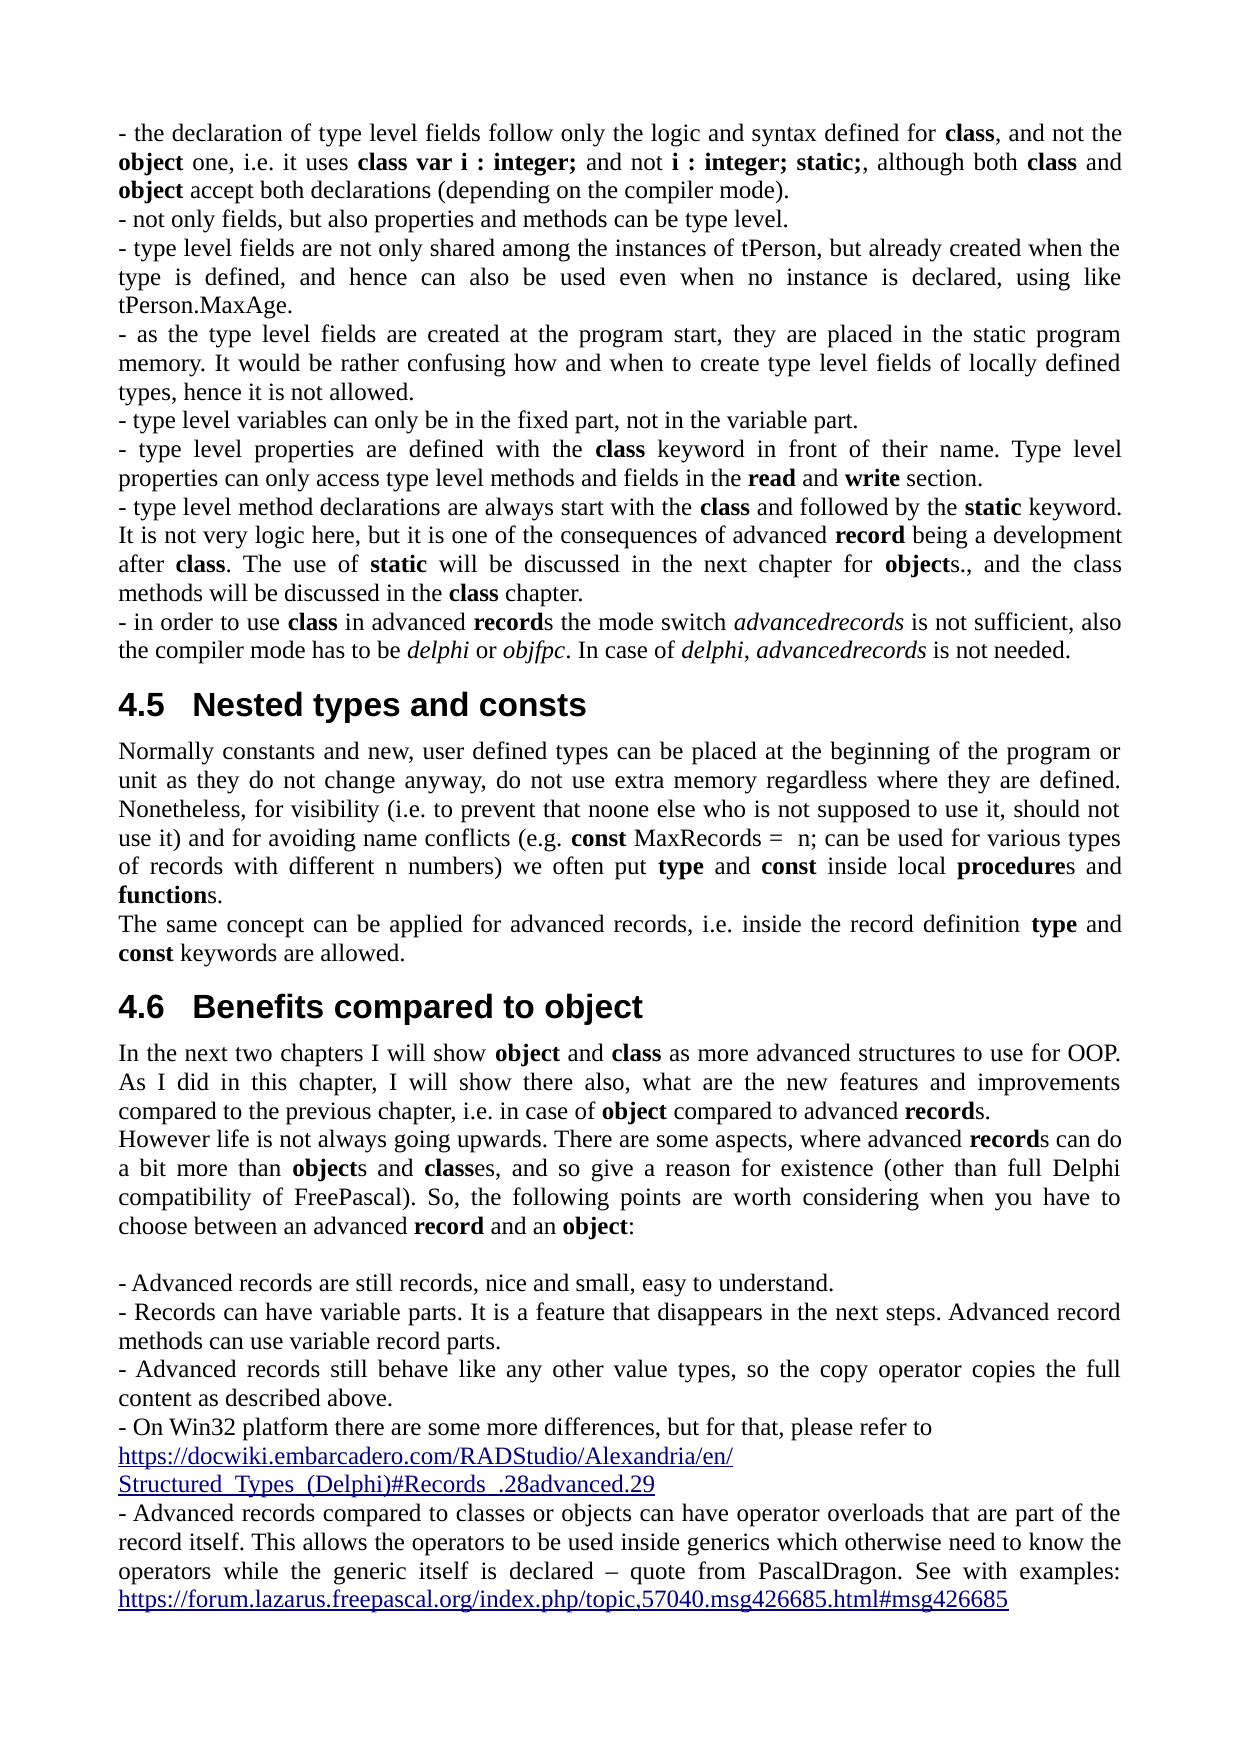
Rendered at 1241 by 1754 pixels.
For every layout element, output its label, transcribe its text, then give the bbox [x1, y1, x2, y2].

text - Advanced records compared to classes or objects can have operator overloads that are part of the record itself. This allows the operators to be used inside generics which otherwise need to know the operators while the generic itself is declared – quote from PascalDragon. See with examples: https://forum.lazarus.freepascal.org/index.php/topic,57040.msg426685.html#msg426685 [118, 1498, 1122, 1613]
text https://docwiki.embarcadero.com/RADStudio/Alexandria/en/Structured_Types_(Delphi)#Records_.28advanced.29 [118, 1441, 1122, 1498]
text - type level properties are defined with the class keyword in front of their name. Type level properties can only access type level methods and fields in the read and write section. [118, 434, 1122, 492]
text - Records can have variable parts. It is a feature that disappears in the next steps. Advanced record methods can use variable record parts. [118, 1297, 1122, 1354]
text - as the type level fields are created at the program start, they are placed in the static program memory. It would be rather confusing how and when to create type level fields of locally defined types, hence it is not allowed. [118, 319, 1122, 406]
text Normally constants and new, user defined types can be placed at the beginning of the program or unit as they do not change anyway, do not use extra memory regardless where they are defined. Nonetheless, for visibility (i.e. to prevent that noone else who is not supposed to use it, should not use it) and for avoiding name conflicts (e.g. const MaxRecords = n; can be used for various types of records with different n numbers) we often put type and const inside local procedures and functions. [118, 736, 1122, 909]
text - type level variables can only be in the fixed part, not in the variable part. [118, 406, 1122, 434]
text - type level fields are not only shared among the instances of tPerson, but already created when the type is defined, and hence can also be used even when no instance is declared, using like tPerson.MaxAge. [118, 233, 1122, 319]
text - type level method declarations are always start with the class and followed by the static keyword. It is not very logic here, but it is one of the consequences of advanced record being a development after class. The use of static will be discussed in the next chapter for objects., and the class methods will be discussed in the class chapter. [118, 492, 1122, 607]
text - in order to use class in advanced records the mode switch advancedrecords is not sufficient, also the compiler mode has to be delphi or objfpc. In case of delphi, advancedrecords is not needed. [118, 607, 1122, 664]
text - Advanced records still behave like any other value types, so the copy operator copies the full content as described above. [118, 1354, 1122, 1412]
subtitle Benefits compared to object [118, 987, 1122, 1026]
text - the declaration of type level fields follow only the logic and syntax defined for class, and not the object one, i.e. it uses class var i : integer; and not i : integer; static;, although both class and object accept both declarations (depending on the compiler mode). [118, 118, 1122, 204]
text - not only fields, but also properties and methods can be type level. [118, 204, 1122, 233]
text However life is not always going upwards. There are some aspects, where advanced records can do a bit more than objects and classes, and so give a reason for existence (other than full Delphi compatibility of FreePascal). So, the following points are worth considering when you have to choose between an advanced record and an object: [118, 1124, 1122, 1239]
text In the next two chapters I will show object and class as more advanced structures to use for OOP. As I did in this chapter, I will show there also, what are the new features and improvements compared to the previous chapter, i.e. in case of object compared to advanced records. [118, 1038, 1122, 1124]
text - On Win32 platform there are some more differences, but for that, please refer to [118, 1412, 1122, 1441]
text The same concept can be applied for advanced records, i.e. inside the record definition type and const keywords are allowed. [118, 909, 1122, 966]
text - Advanced records are still records, nice and small, easy to understand. [118, 1268, 1122, 1297]
subtitle Nested types and consts [118, 685, 1122, 724]
